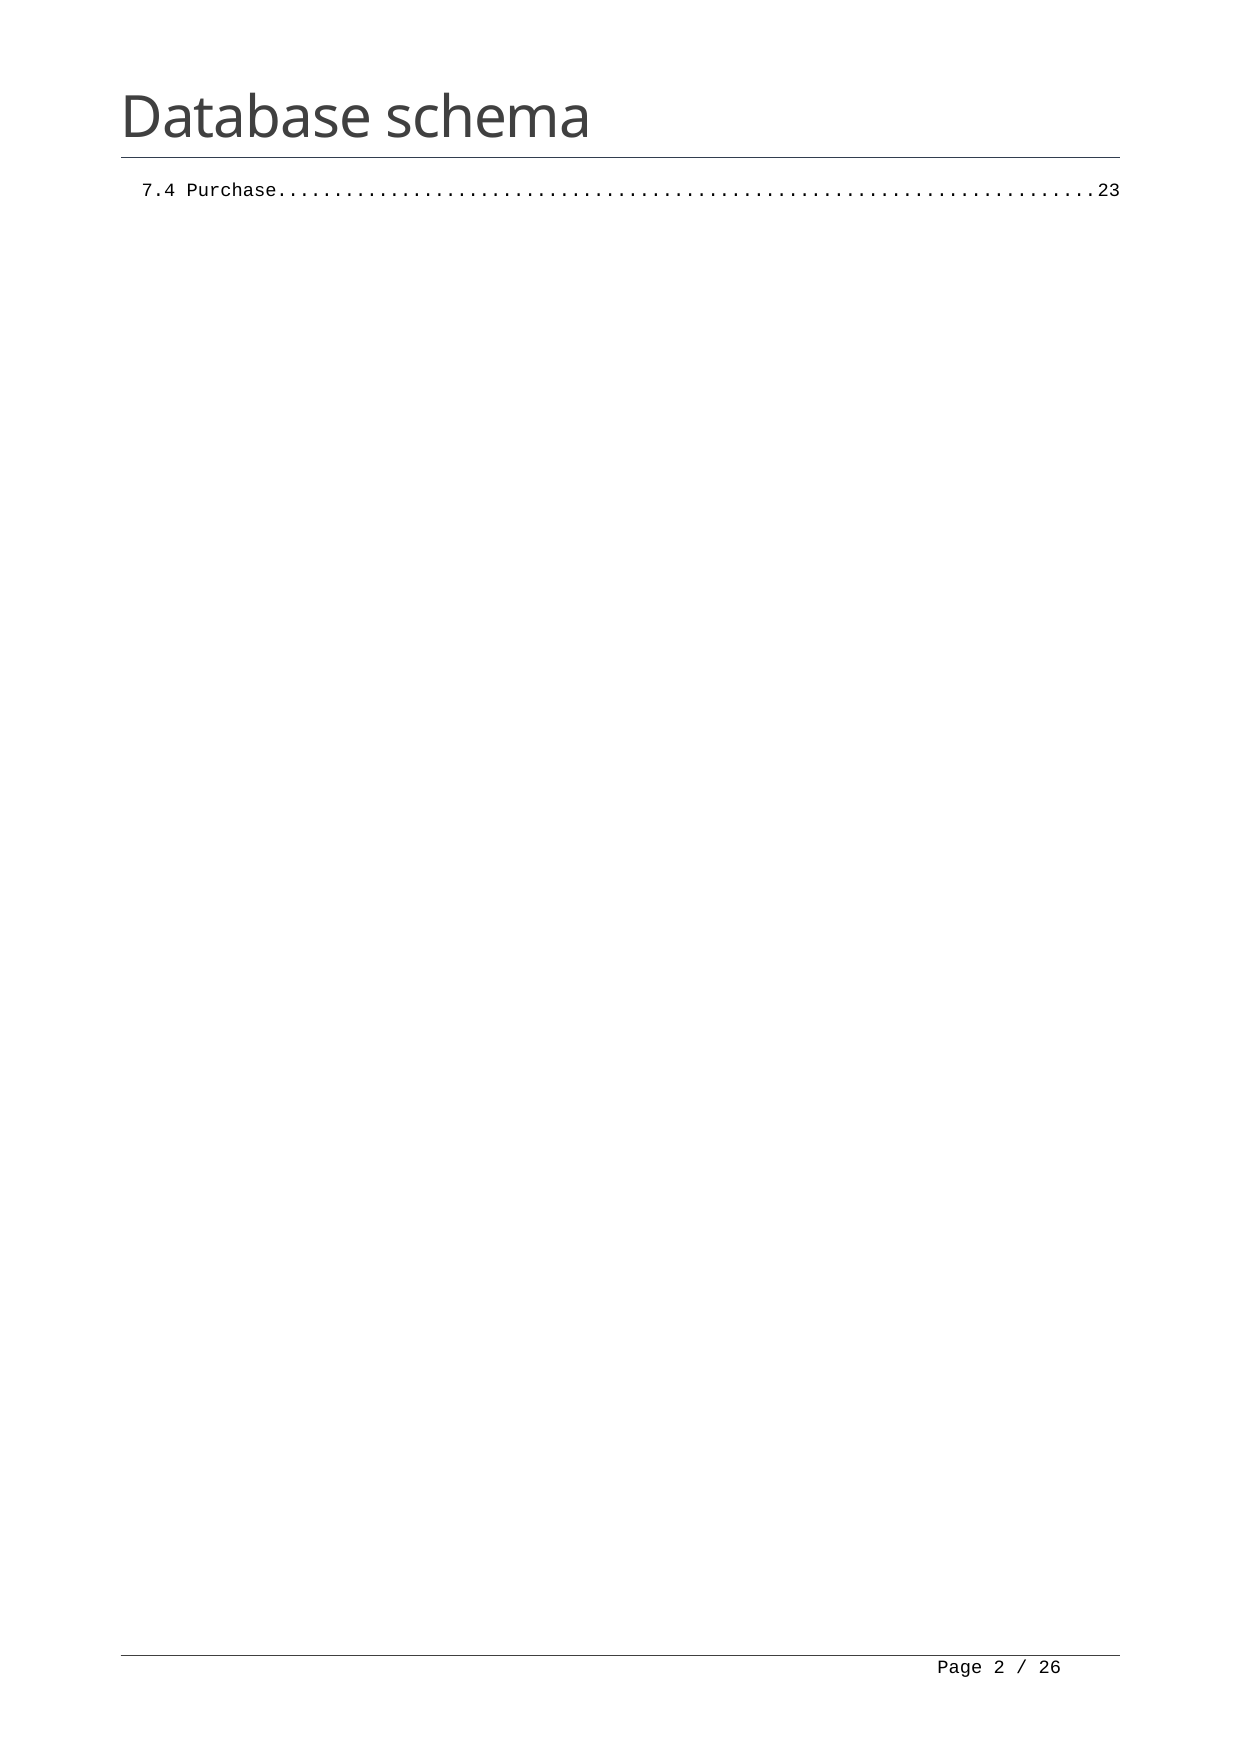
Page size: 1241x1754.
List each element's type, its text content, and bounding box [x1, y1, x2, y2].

text 7.4 Purchase 23 [141, 181, 1120, 202]
